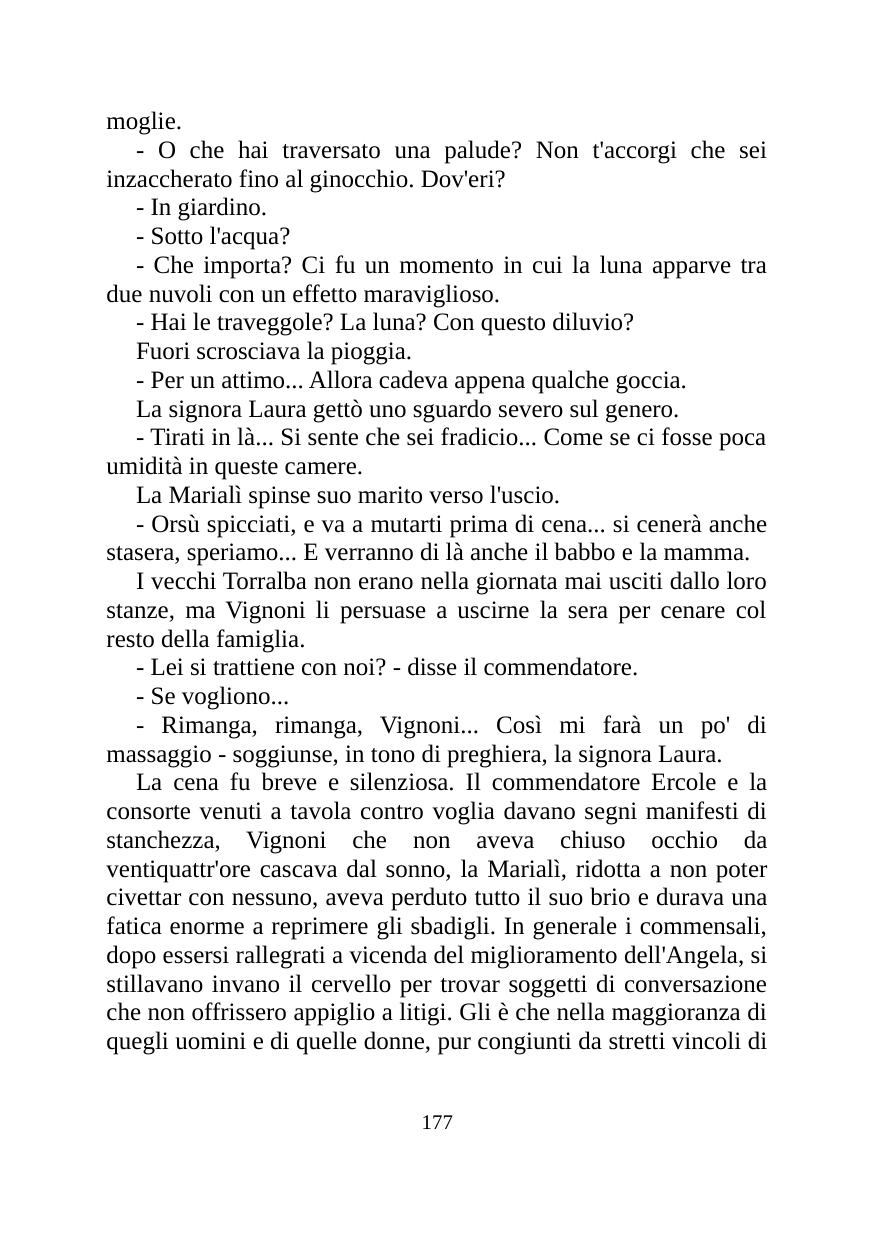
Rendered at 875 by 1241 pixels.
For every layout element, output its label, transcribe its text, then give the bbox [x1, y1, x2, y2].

text - Tirati in là... Si sente che sei fradicio... Come se ci fosse poca umidità in queste camere. [106, 422, 768, 480]
text - In giardino. [106, 192, 768, 221]
text - Che importa? Ci fu un momento in cui la luna apparve tra due nuvoli con un effetto maraviglioso. [106, 250, 768, 307]
text - Orsù spicciati, e va a mutarti prima di cena... si cenerà anche stasera, speriamo... E verranno di là anche il babbo e la mamma. [106, 509, 768, 566]
text - O che hai traversato una palude? Non t'accorgi che sei inzaccherato fino al ginocchio. Dov'eri? [106, 135, 768, 192]
text - Per un attimo... Allora cadeva appena qualche goccia. [106, 365, 768, 394]
text La Marialì spinse suo marito verso l'uscio. [106, 480, 768, 509]
text La signora Laura gettò uno sguardo severo sul genero. [106, 394, 768, 422]
text - Hai le traveggole? La luna? Con questo diluvio? [106, 307, 768, 336]
text - Sotto l'acqua? [106, 221, 768, 250]
text - Rimanga, rimanga, Vignoni... Così mi farà un po' di massaggio - soggiunse, in tono di preghiera, la signora Laura. [106, 710, 768, 767]
text moglie. [106, 106, 768, 135]
text La cena fu breve e silenziosa. Il commendatore Ercole e la consorte venuti a tavola contro voglia davano segni manifesti di stanchezza, Vignoni che non aveva chiuso occhio da ventiquattr'ore cascava dal sonno, la Marialì, ridotta a non poter civettar con nessuno, aveva perduto tutto il suo brio e durava una fatica enorme a reprimere gli sbadigli. In generale i commensali, dopo essersi rallegrati a vicenda del miglioramento dell'Angela, si stillavano invano il cervello per trovar soggetti di conversazione che non offrissero appiglio a litigi. Gli è che nella maggioranza di quegli uomini e di quelle donne, pur congiunti da stretti vincoli di [106, 767, 768, 1055]
text - Se vogliono... [106, 681, 768, 710]
text Fuori scrosciava la pioggia. [106, 336, 768, 365]
text I vecchi Torralba non erano nella giornata mai usciti dallo loro stanze, ma Vignoni li persuase a uscirne la sera per cenare col resto della famiglia. [106, 566, 768, 652]
text - Lei si trattiene con noi? - disse il commendatore. [106, 652, 768, 681]
